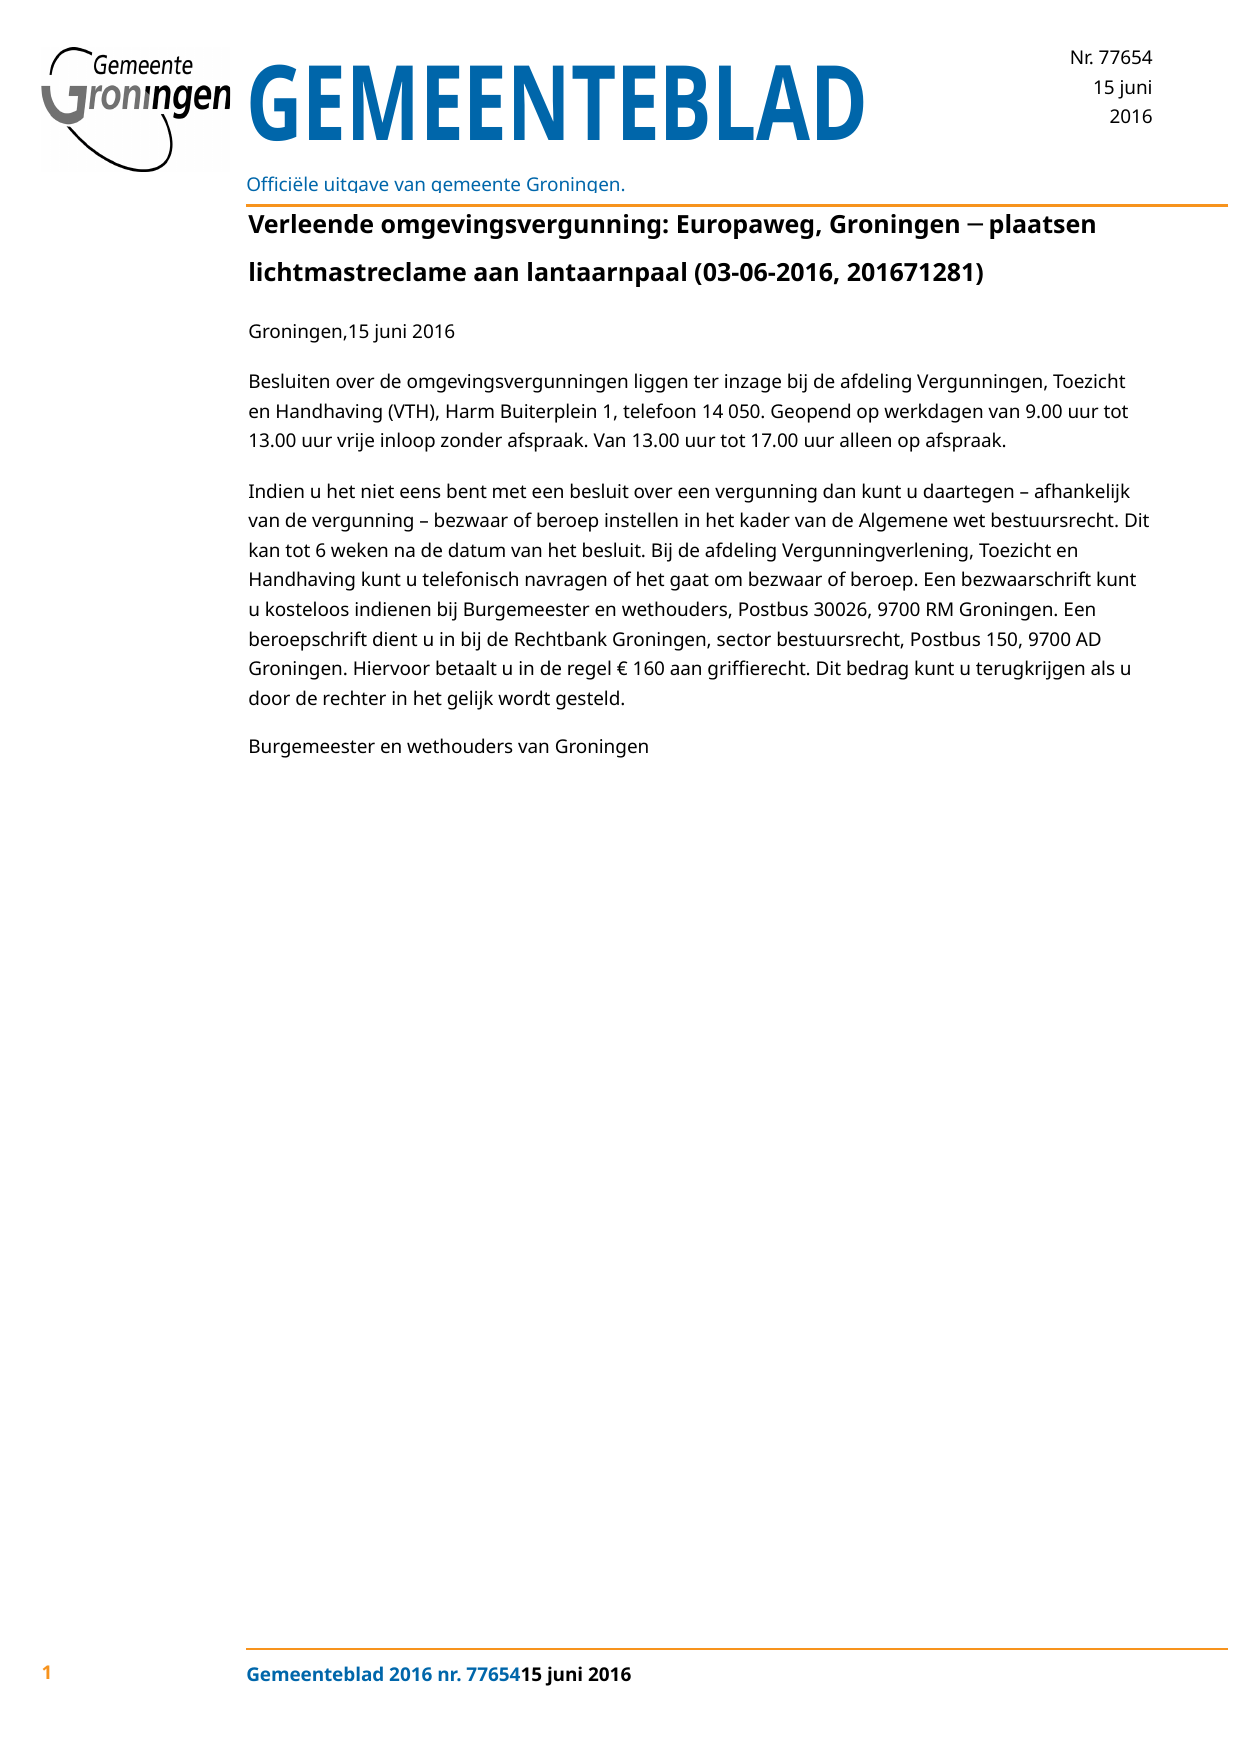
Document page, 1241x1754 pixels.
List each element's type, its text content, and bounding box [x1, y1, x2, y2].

text Burgemeester en wethouders van Groningen [248, 733, 1152, 758]
text Besluiten over de omgevingsvergunningen liggen ter inzage bij de afdeling Vergunningen, Toezicht en Handhaving (VTH), Harm Buiterplein 1, telefoon 14 050. Geopend op werkdagen van 9.00 uur tot 13.00 uur vrije inloop zonder afspraak. Van 13.00 uur tot 17.00 uur alleen op afspraak. [248, 368, 1152, 453]
text Groningen,15 juni 2016 [248, 318, 1152, 344]
text Verleende omgevingsvergunning: Europaweg, Groningen ─ plaatsen lichtmastreclame aan lantaarnpaal (03-06-2016, 201671281) [248, 207, 1152, 288]
picture [41, 47, 231, 172]
text Indien u het niet eens bent met een besluit over een vergunning dan kunt u daartegen – afhankelijk van de vergunning – bezwaar of beroep instellen in het kader van de Algemene wet bestuursrecht. Dit kan tot 6 weken na de datum van het besluit. Bij de afdeling Vergunningverlening, Toezicht en Handhaving kunt u telefonisch navragen of het gaat om bezwaar of beroep. Een bezwaarschrift kunt u kosteloos indienen bij Burgemeester en wethouders, Postbus 30026, 9700 RM Groningen. Een beroepschrift dient u in bij de Rechtbank Groningen, sector bestuursrecht, Postbus 150, 9700 AD Groningen. Hiervoor betaalt u in de regel € 160 aan griffierecht. Dit bedrag kunt u terugkrijgen als u door de rechter in het gelijk wordt gesteld. [248, 478, 1152, 711]
